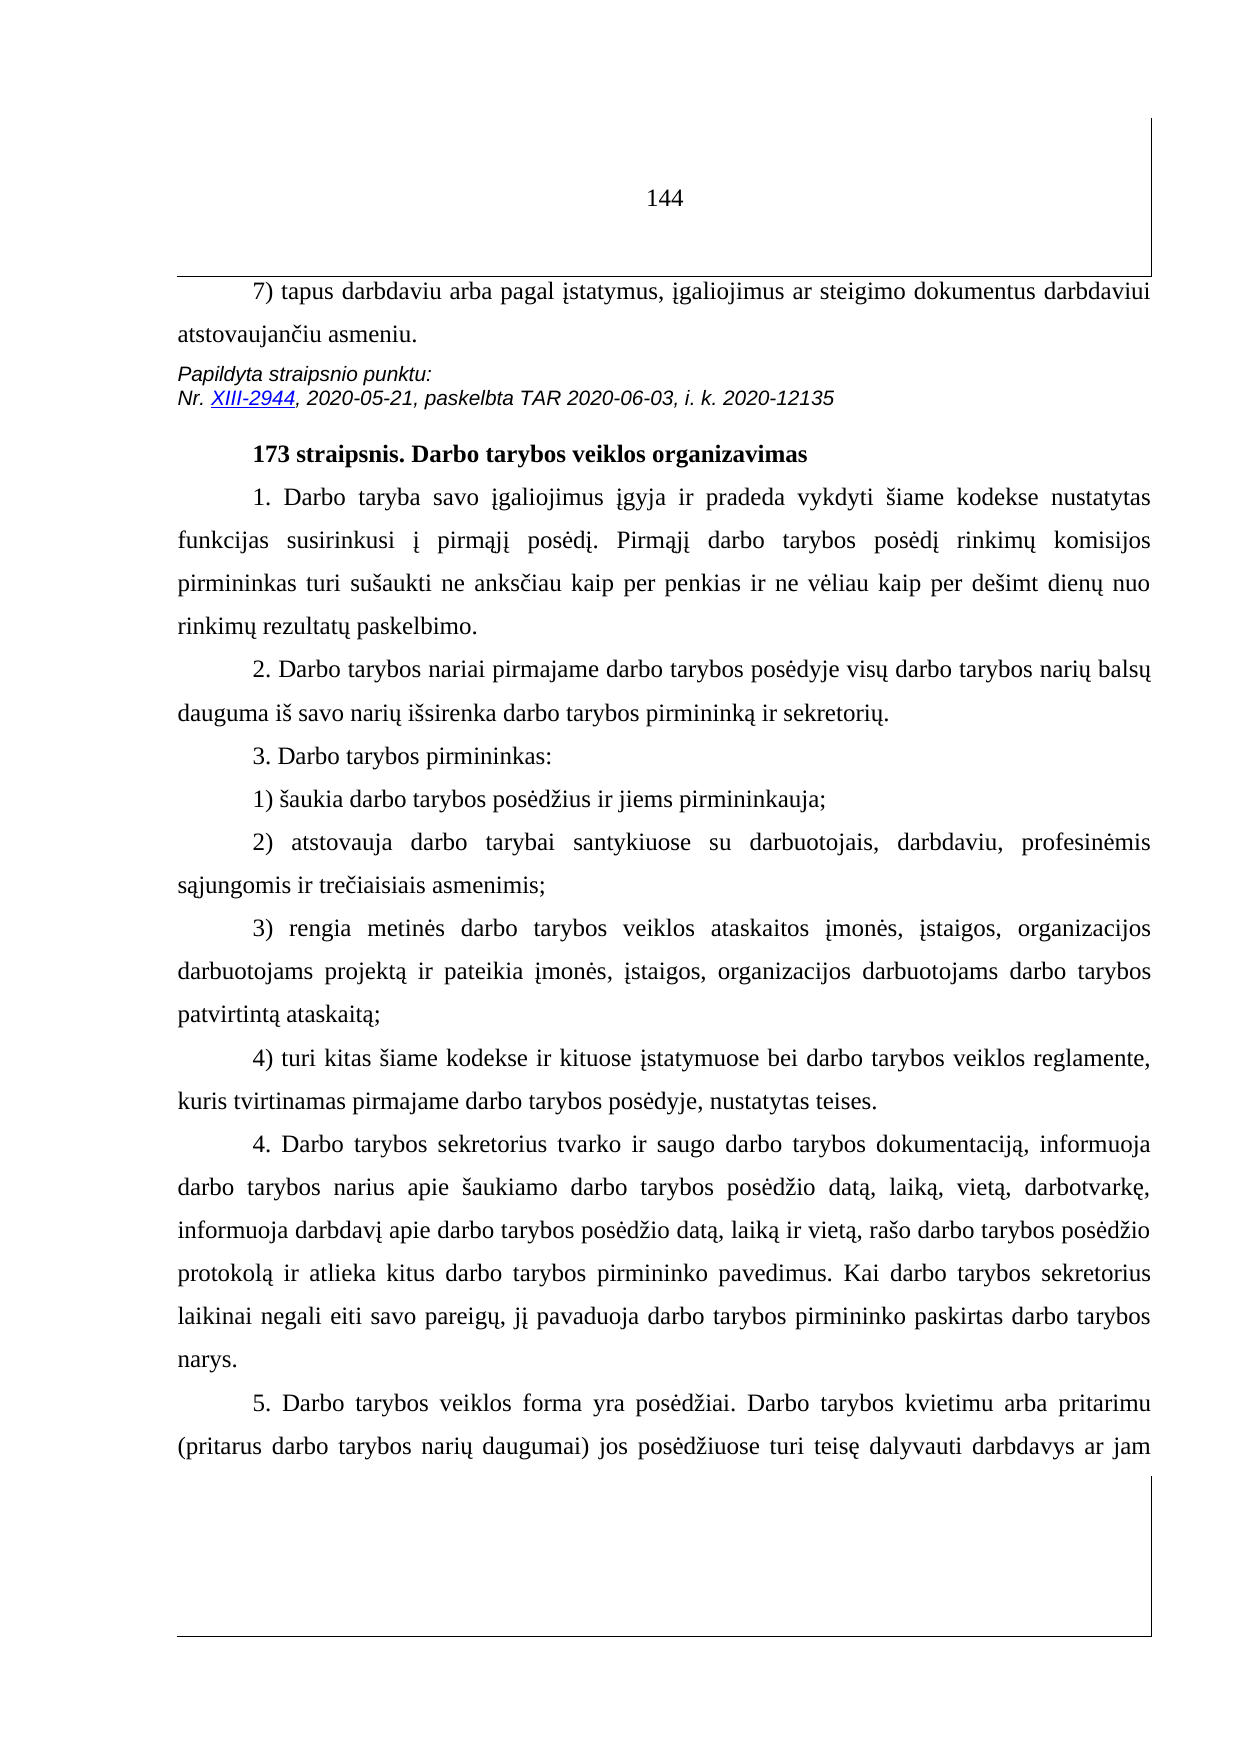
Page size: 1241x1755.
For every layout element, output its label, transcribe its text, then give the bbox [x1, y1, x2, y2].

text 1. Darbo taryba savo įgaliojimus įgyja ir pradeda vykdyti šiame kodekse nustatytas funkcijas susirinkusi į pirmąjį posėdį. Pirmąjį darbo tarybos posėdį rinkimų komisijos pirmininkas turi sušaukti ne anksčiau kaip per penkias ir ne vėliau kaip per dešimt dienų nuo rinkimų rezultatų paskelbimo. [177, 482, 1152, 640]
subtitle 173 straipsnis. Darbo tarybos veiklos organizavimas [177, 439, 1152, 468]
text 4) turi kitas šiame kodekse ir kituose įstatymuose bei darbo tarybos veiklos reglamente, kuris tvirtinamas pirmajame darbo tarybos posėdyje, nustatytas teises. [177, 1043, 1152, 1114]
text 3) rengia metinės darbo tarybos veiklos ataskaitos įmonės, įstaigos, organizacijos darbuotojams projektą ir pateikia įmonės, įstaigos, organizacijos darbuotojams darbo tarybos patvirtintą ataskaitą; [177, 913, 1152, 1028]
text 1) šaukia darbo tarybos posėdžius ir jiems pirmininkauja; [177, 784, 1152, 813]
text 3. Darbo tarybos pirmininkas: [177, 741, 1152, 769]
text 4. Darbo tarybos sekretorius tvarko ir saugo darbo tarybos dokumentaciją, informuoja darbo tarybos narius apie šaukiamo darbo tarybos posėdžio datą, laiką, vietą, darbotvarkę, informuoja darbdavį apie darbo tarybos posėdžio datą, laiką ir vietą, rašo darbo tarybos posėdžio protokolą ir atlieka kitus darbo tarybos pirmininko pavedimus. Kai darbo tarybos sekretorius laikinai negali eiti savo pareigų, jį pavaduoja darbo tarybos pirmininko paskirtas darbo tarybos narys. [177, 1129, 1152, 1373]
text 5. Darbo tarybos veiklos forma yra posėdžiai. Darbo tarybos kvietimu arba pritarimu (pritarus darbo tarybos narių daugumai) jos posėdžiuose turi teisę dalyvauti darbdavys ar jam [177, 1388, 1152, 1459]
text 2. Darbo tarybos nariai pirmajame darbo tarybos posėdyje visų darbo tarybos narių balsų dauguma iš savo narių išsirenka darbo tarybos pirmininką ir sekretorių. [177, 654, 1152, 726]
text 7) tapus darbdaviu arba pagal įstatymus, įgaliojimus ar steigimo dokumentus darbdaviui atstovaujančiu asmeniu. [177, 276, 1152, 348]
text Papildyta straipsnio punktu: [177, 362, 1152, 386]
text Nr. XIII-2944, 2020-05-21, paskelbta TAR 2020-06-03, i. k. 2020-12135 [177, 386, 1152, 410]
text 2) atstovauja darbo tarybai santykiuose su darbuotojais, darbdaviu, profesinėmis sąjungomis ir trečiaisiais asmenimis; [177, 827, 1152, 899]
